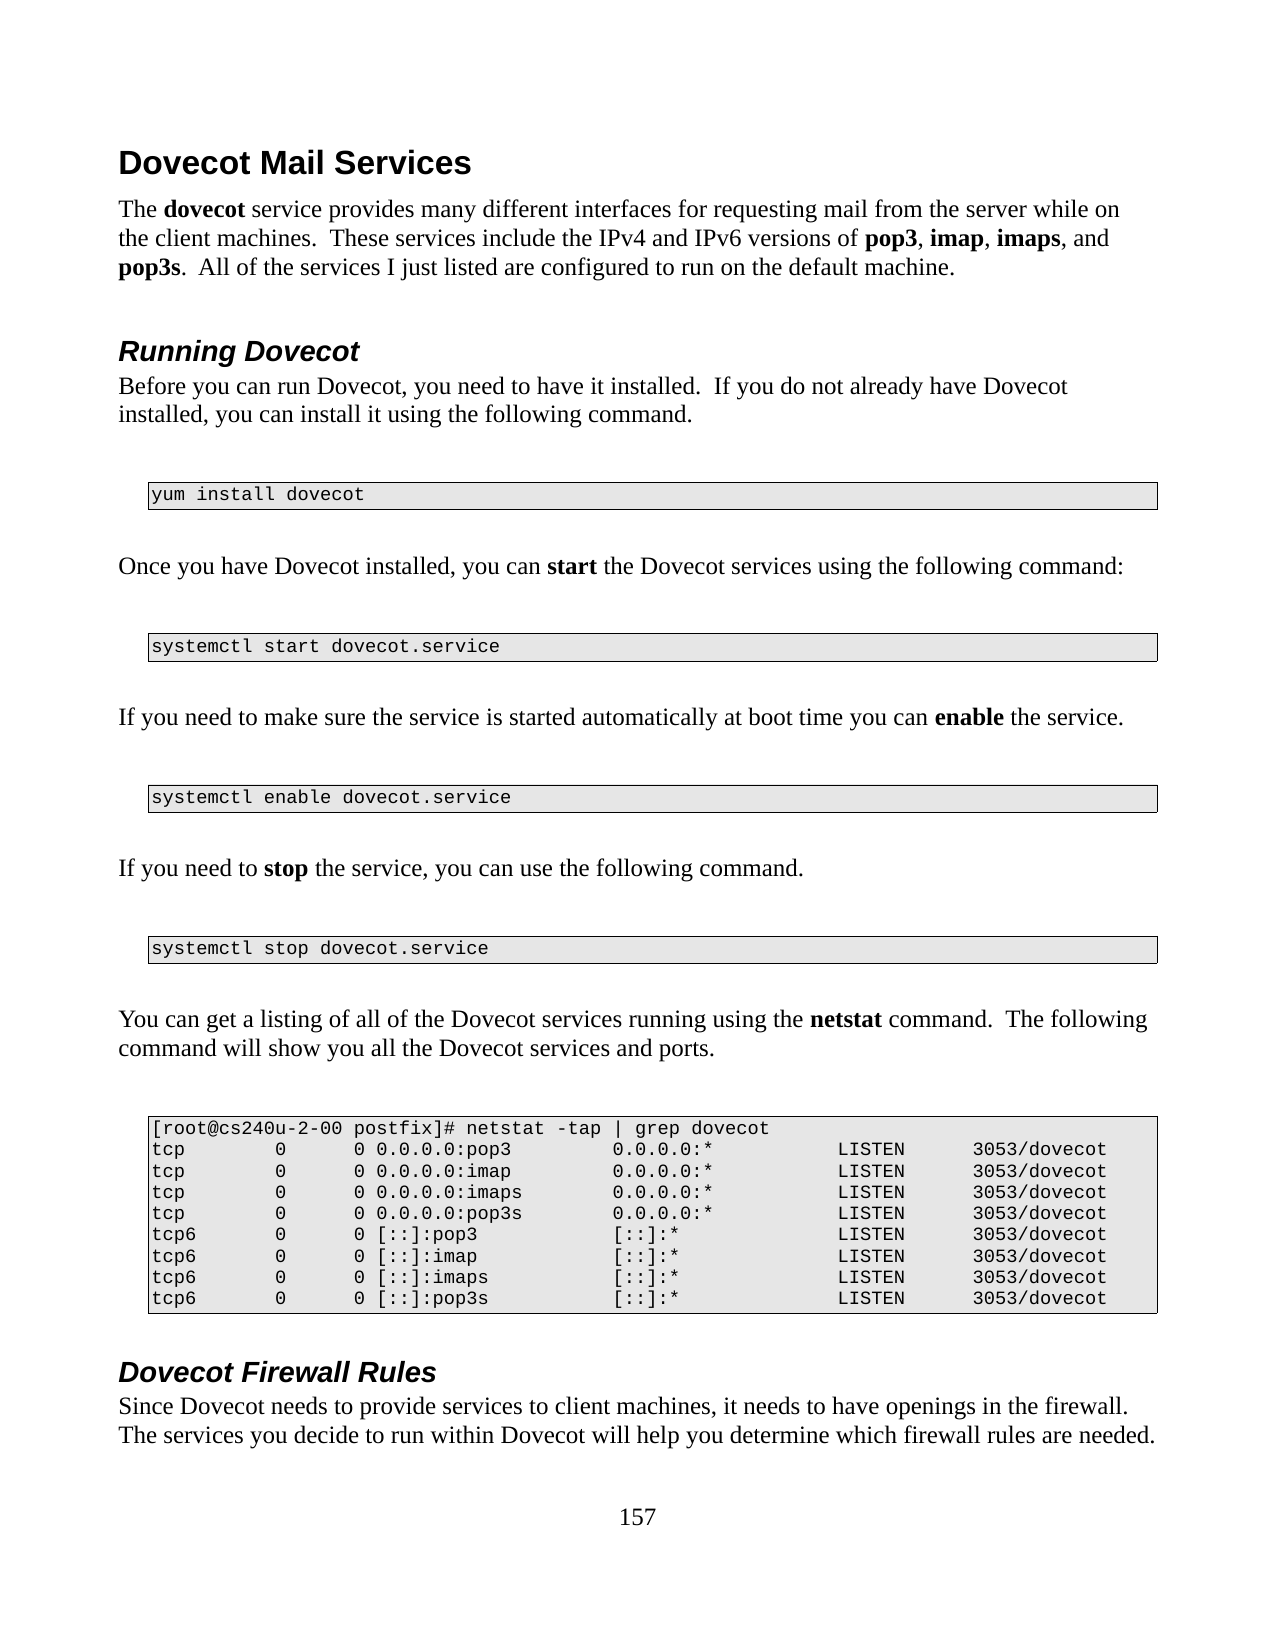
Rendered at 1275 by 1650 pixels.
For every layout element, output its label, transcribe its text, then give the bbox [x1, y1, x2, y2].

text You can get a listing of all of the Dovecot services running using the netstat command. The following command will show you all the Dovecot services and ports. [118, 1004, 1157, 1062]
subtitle Dovecot Mail Services [118, 143, 1157, 182]
text tcp 0 0 0.0.0.0:imaps 0.0.0.0:* LISTEN 3053/dovecot [149, 1179, 1157, 1201]
text tcp6 0 0 [::]:pop3s [::]:* LISTEN 3053/dovecot [149, 1286, 1157, 1313]
subtitle Dovecot Firewall Rules [118, 1354, 1157, 1388]
text tcp 0 0 0.0.0.0:pop3 0.0.0.0:* LISTEN 3053/dovecot [149, 1137, 1157, 1158]
text systemctl start dovecot.service [149, 634, 1157, 661]
text [root@cs240u-2-00 postfix]# netstat -tap | grep dovecot [149, 1117, 1157, 1137]
text tcp6 0 0 [::]:imaps [::]:* LISTEN 3053/dovecot [149, 1264, 1157, 1286]
text tcp6 0 0 [::]:pop3 [::]:* LISTEN 3053/dovecot [149, 1222, 1157, 1243]
text The dovecot service provides many different interfaces for requesting mail from the server while on the client machines. These services include the IPv4 and IPv6 versions of pop3, imap, imaps, and pop3s. All of the services I just listed are configured to run on the default machine. [118, 194, 1157, 281]
text Before you can run Dovecot, you need to have it installed. If you do not already have Dovecot installed, you can install it using the following command. [118, 371, 1157, 428]
subtitle Running Dovecot [118, 334, 1157, 368]
text systemctl enable dovecot.service [149, 786, 1157, 812]
text If you need to stop the service, you can use the following command. [118, 853, 1157, 882]
text tcp6 0 0 [::]:imap [::]:* LISTEN 3053/dovecot [149, 1243, 1157, 1264]
text If you need to make sure the service is started automatically at boot time you can enable the service. [118, 702, 1157, 731]
text systemctl stop dovecot.service [149, 937, 1157, 963]
text tcp 0 0 0.0.0.0:imap 0.0.0.0:* LISTEN 3053/dovecot [149, 1158, 1157, 1179]
text yum install dovecot [149, 483, 1157, 509]
text Since Dovecot needs to provide services to client machines, it needs to have openings in the firewall. The services you decide to run within Dovecot will help you determine which firewall rules are needed. [118, 1391, 1157, 1449]
text Once you have Dovecot installed, you can start the Dovecot services using the following command: [118, 551, 1157, 579]
text tcp 0 0 0.0.0.0:pop3s 0.0.0.0:* LISTEN 3053/dovecot [149, 1201, 1157, 1222]
